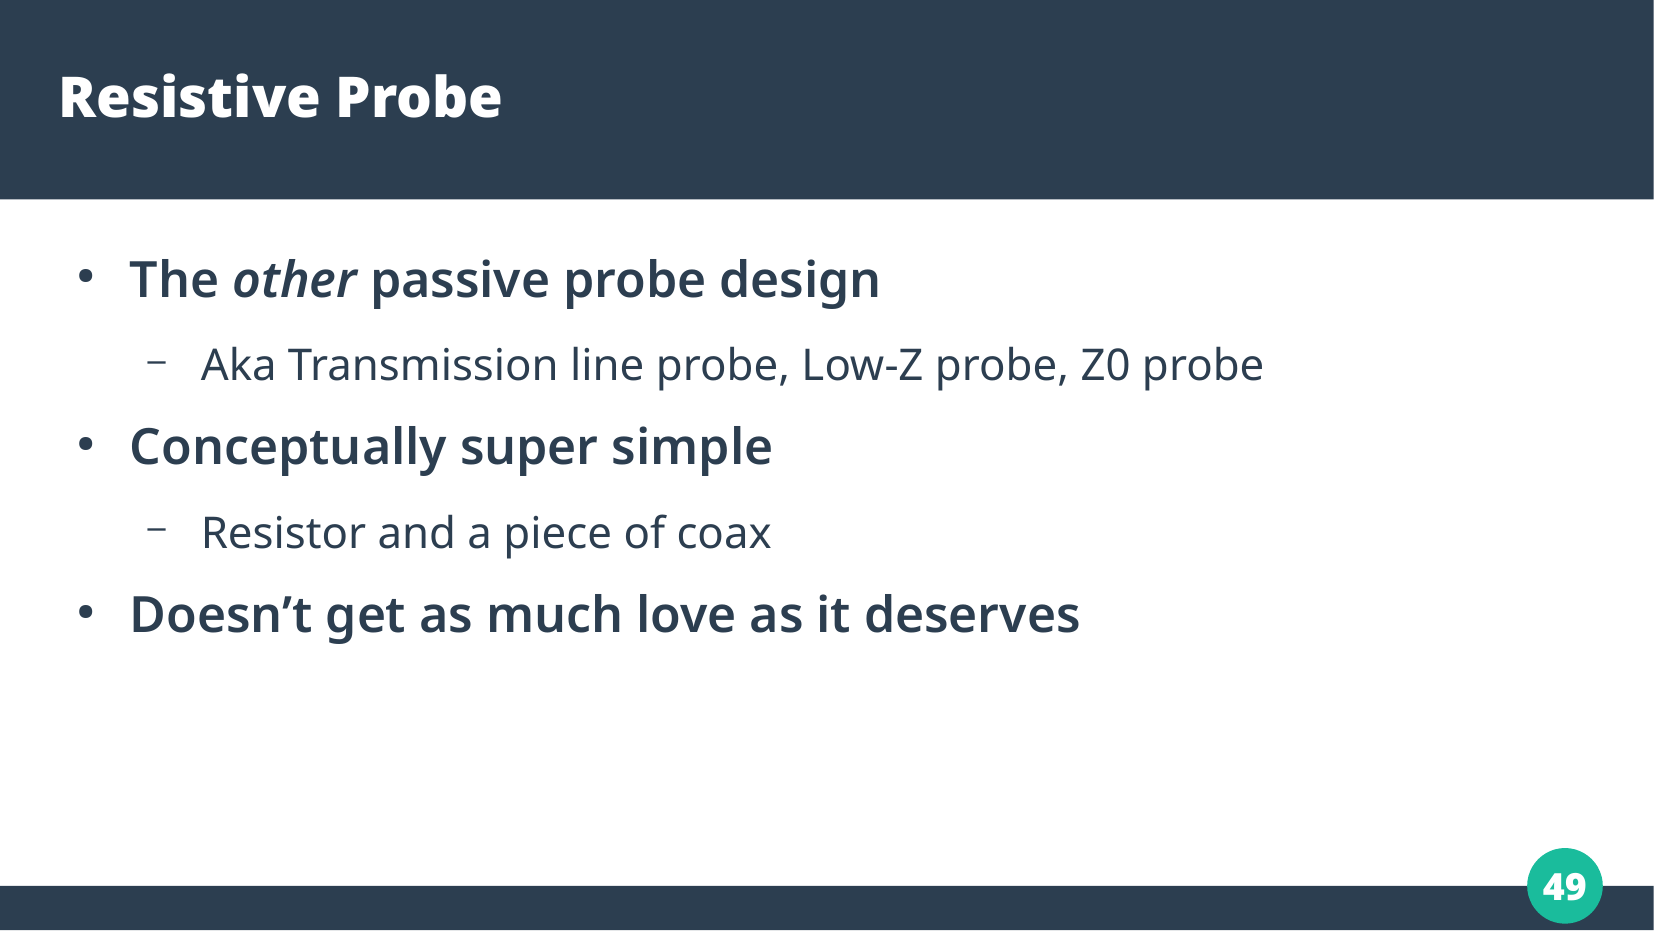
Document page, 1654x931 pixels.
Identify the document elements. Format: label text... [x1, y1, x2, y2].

list The other passive probe design Aka Transmission line probe, Low-Z probe, Z0 probe Conceptually super simple Resistor and a piece of coax Doesn’t get as much love as it deserves [59, 243, 1595, 864]
title Resistive Probe [59, 37, 1595, 155]
